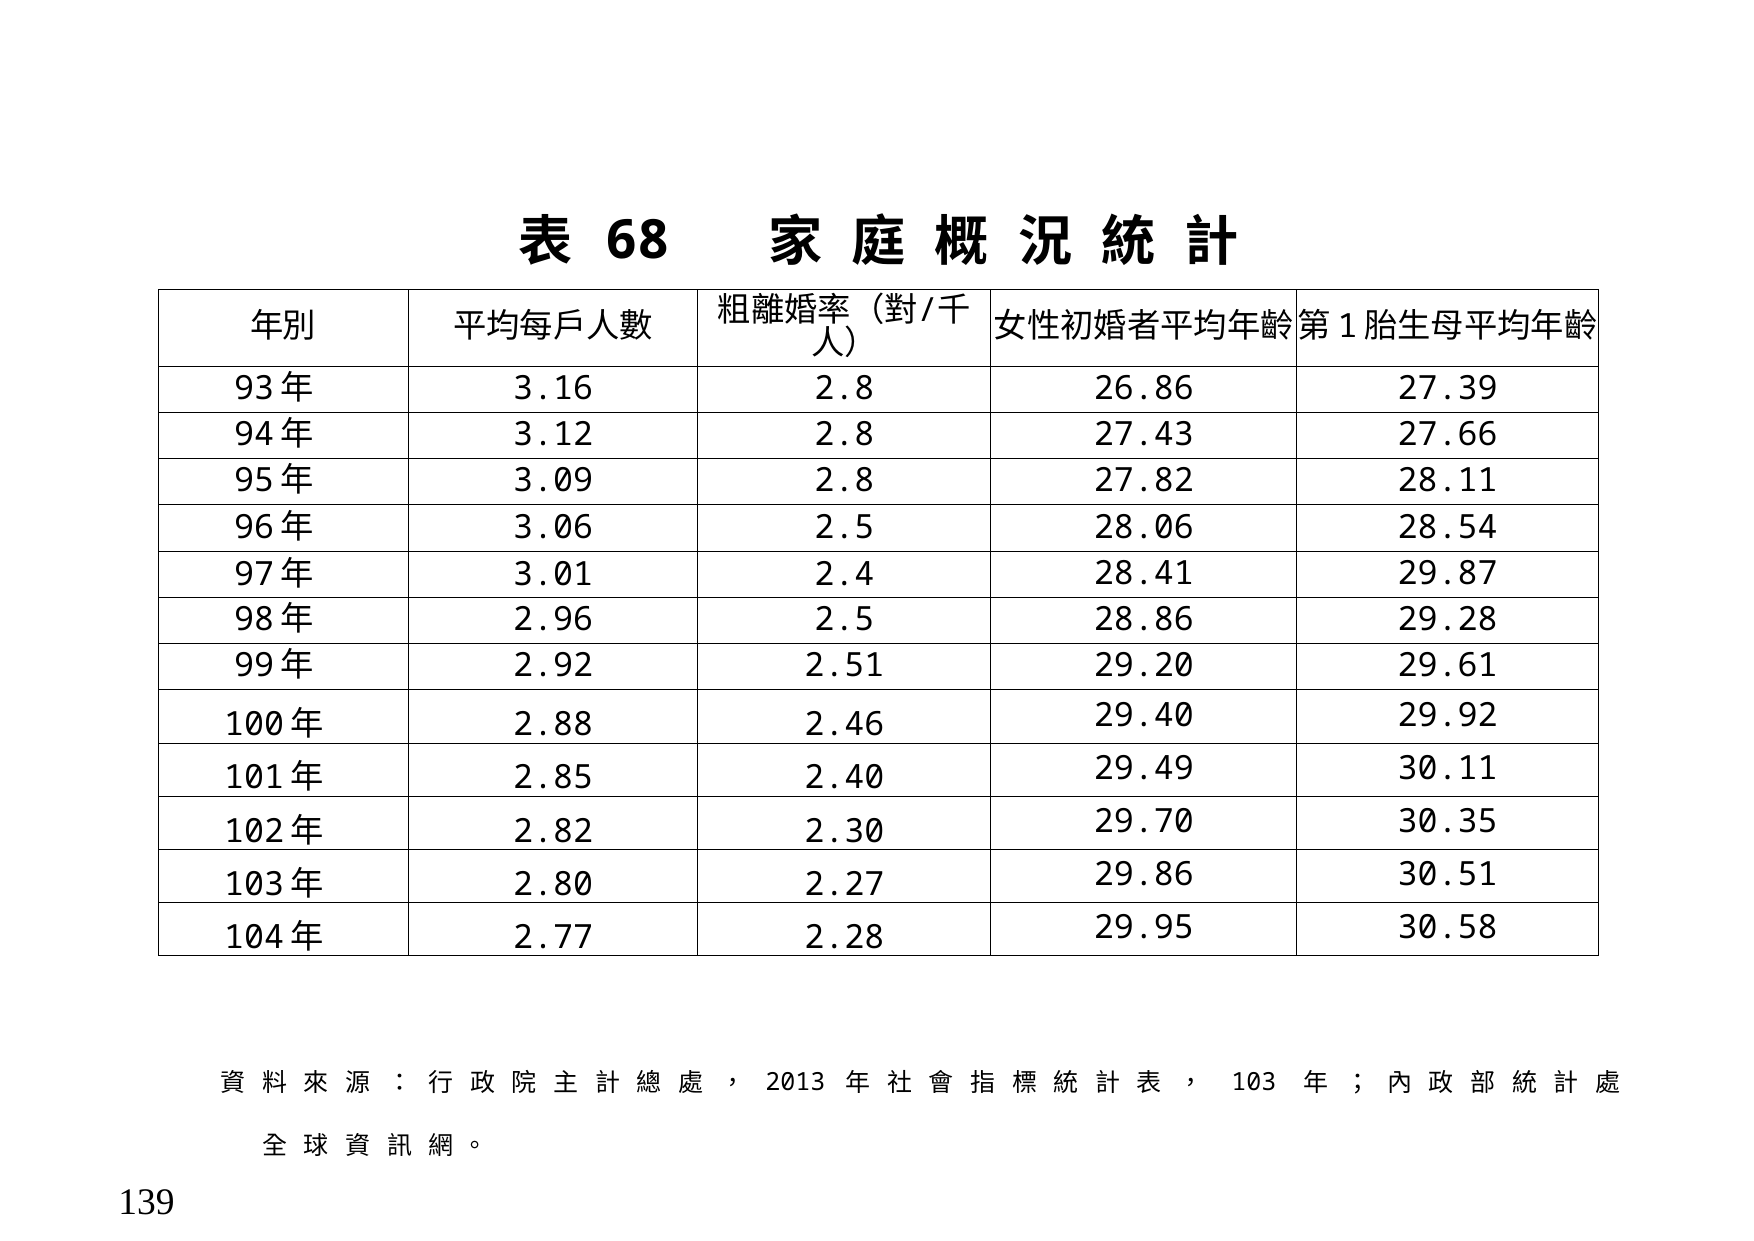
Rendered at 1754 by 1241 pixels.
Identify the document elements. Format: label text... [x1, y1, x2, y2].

table_cell 27.43 [991, 413, 1296, 458]
table_cell 102年 [159, 797, 408, 849]
table_cell 2.28 [698, 903, 990, 955]
table_cell 29.87 [1297, 552, 1598, 597]
table_cell 3.06 [409, 505, 697, 551]
table_cell 2.85 [409, 744, 697, 796]
table_cell 26.86 [991, 367, 1296, 412]
text 資料來源：行政院主計總處，2013年社會指標統計表，103年；內政部統計處全球資訊網。 [128, 1039, 1628, 1164]
table_cell 2.82 [409, 797, 697, 849]
table_cell 96年 [159, 505, 408, 551]
table_cell 28.86 [991, 598, 1296, 643]
table_cell 29.70 [991, 797, 1296, 849]
table_header 平均每戶人數 [409, 290, 697, 366]
subtitle 表68 家庭概況統計 [128, 164, 1628, 289]
table_cell 2.80 [409, 850, 697, 902]
table_cell 2.40 [698, 744, 990, 796]
table_cell 29.49 [991, 744, 1296, 796]
table_cell 30.35 [1297, 797, 1598, 849]
table_cell 27.39 [1297, 367, 1598, 412]
table_cell 29.92 [1297, 690, 1598, 742]
table_cell 3.01 [409, 552, 697, 597]
table_cell 2.27 [698, 850, 990, 902]
table_cell 2.8 [698, 367, 990, 412]
table_cell 29.61 [1297, 644, 1598, 689]
table_cell 2.96 [409, 598, 697, 643]
table_header 年別 [159, 290, 408, 366]
table_cell 2.5 [698, 598, 990, 643]
table_cell 101年 [159, 744, 408, 796]
table_cell 95年 [159, 459, 408, 504]
table_cell 30.51 [1297, 850, 1598, 902]
table_cell 93年 [159, 367, 408, 412]
table_cell 103年 [159, 850, 408, 902]
table_cell 2.8 [698, 413, 990, 458]
table_header 女性初婚者平均年齡 [991, 290, 1296, 366]
table_cell 28.41 [991, 552, 1296, 597]
table_cell 3.16 [409, 367, 697, 412]
table_cell 3.12 [409, 413, 697, 458]
table_cell 98年 [159, 598, 408, 643]
table_cell 29.95 [991, 903, 1296, 955]
table_cell 2.5 [698, 505, 990, 551]
table_cell 2.8 [698, 459, 990, 504]
table_cell 30.11 [1297, 744, 1598, 796]
table_cell 2.88 [409, 690, 697, 742]
table_cell 29.20 [991, 644, 1296, 689]
table_cell 29.40 [991, 690, 1296, 742]
table_cell 28.54 [1297, 505, 1598, 551]
table_cell 2.92 [409, 644, 697, 689]
table_cell 2.46 [698, 690, 990, 742]
table_cell 2.30 [698, 797, 990, 849]
table_cell 100年 [159, 690, 408, 742]
table_cell 104年 [159, 903, 408, 955]
table_cell 2.77 [409, 903, 697, 955]
table_cell 2.51 [698, 644, 990, 689]
table_header 粗離婚率（對/千人） [698, 290, 990, 366]
table_cell 27.66 [1297, 413, 1598, 458]
table_cell 2.4 [698, 552, 990, 597]
table_cell 94年 [159, 413, 408, 458]
table_cell 29.86 [991, 850, 1296, 902]
table_cell 99年 [159, 644, 408, 689]
table_cell 30.58 [1297, 903, 1598, 955]
table_cell 29.28 [1297, 598, 1598, 643]
table_cell 28.06 [991, 505, 1296, 551]
table_header 第1胎生母平均年齡 [1297, 290, 1598, 366]
table_cell 3.09 [409, 459, 697, 504]
table_cell 28.11 [1297, 459, 1598, 504]
table_cell 27.82 [991, 459, 1296, 504]
table_cell 97年 [159, 552, 408, 597]
